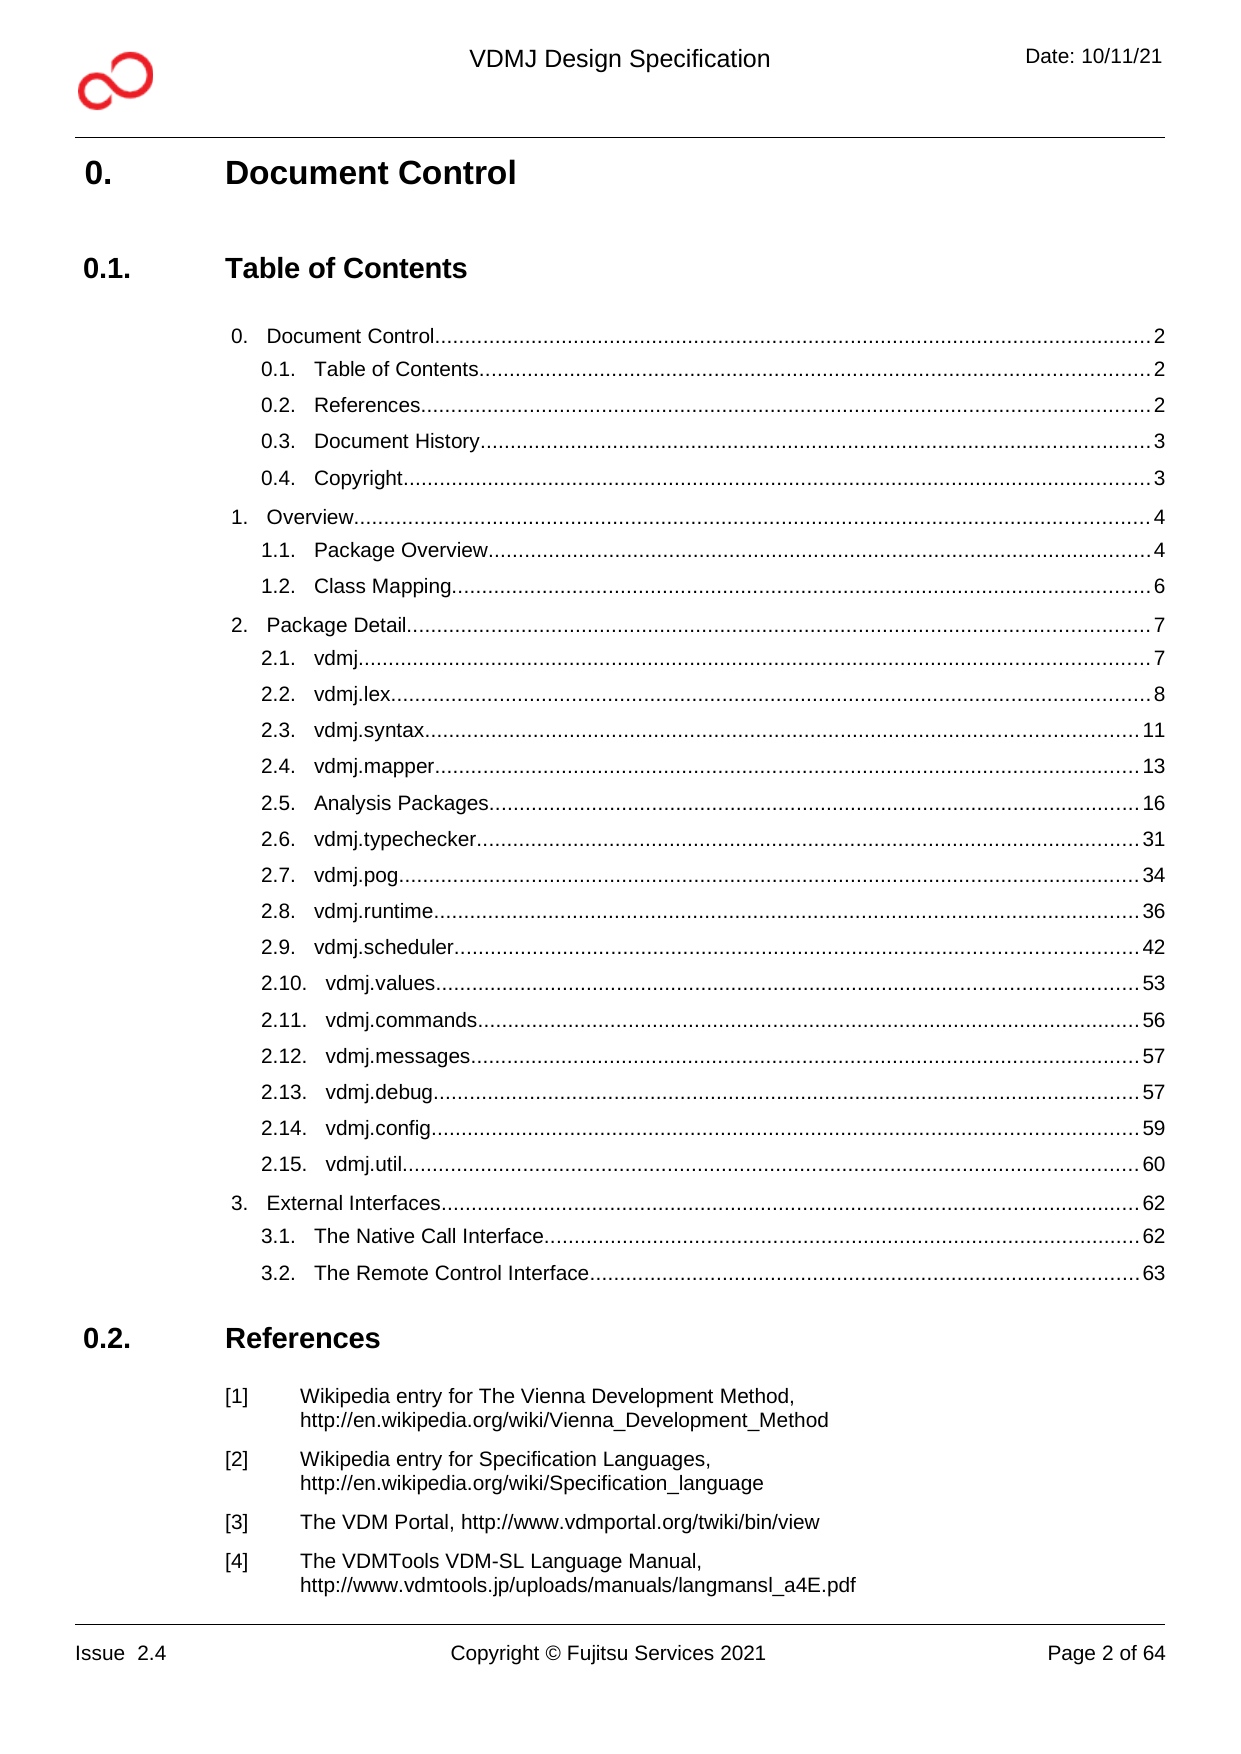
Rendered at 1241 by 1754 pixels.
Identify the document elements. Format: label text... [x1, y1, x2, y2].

text 2.12. vdmj.messages 57 [255, 1044, 1165, 1068]
text 2.5. Analysis Packages 16 [255, 791, 1165, 815]
text 2.13. vdmj.debug 57 [255, 1080, 1165, 1104]
subtitle Table of Contents [75, 251, 1165, 285]
list Wikipedia entry for Specification Languages, http://en.wikipedia.org/wiki/Specification_language [225, 1447, 1165, 1495]
text 2.4. vdmj.mapper 13 [255, 754, 1165, 778]
text 2.14. vdmj.config 59 [255, 1116, 1165, 1140]
text 3.1. The Native Call Interface 62 [255, 1224, 1165, 1248]
text 2.10. vdmj.values 53 [255, 971, 1165, 995]
text 2. Package Detail 7 [225, 613, 1165, 637]
list The VDM Portal, http://www.vdmportal.org/twiki/bin/view [225, 1510, 1165, 1534]
text 0.1. Table of Contents 2 [255, 357, 1165, 381]
text 2.6. vdmj.typechecker 31 [255, 827, 1165, 851]
text 3. External Interfaces 62 [225, 1191, 1165, 1215]
text 2.3. vdmj.syntax 11 [255, 718, 1165, 742]
text 2.15. vdmj.util 60 [255, 1152, 1165, 1176]
list Wikipedia entry for The Vienna Development Method, http://en.wikipedia.org/wiki/Vienna_Development_Method [225, 1384, 1165, 1432]
subtitle Document Control [75, 153, 1165, 191]
list The VDMTools VDM-SL Language Manual, http://www.vdmtools.jp/uploads/manuals/langmansl_a4E.pdf [225, 1549, 1165, 1597]
subtitle References [75, 1321, 1165, 1354]
text 1.2. Class Mapping 6 [255, 574, 1165, 598]
picture [78, 44, 153, 120]
text 2.2. vdmj.lex 8 [255, 682, 1165, 706]
text 0.2. References 2 [255, 393, 1165, 417]
text 2.7. vdmj.pog 34 [255, 863, 1165, 887]
text 2.8. vdmj.runtime 36 [255, 899, 1165, 923]
text 0. Document Control 2 [225, 324, 1165, 348]
text 1.1. Package Overview 4 [255, 538, 1165, 562]
text 3.2. The Remote Control Interface 63 [255, 1260, 1165, 1284]
text 2.9. vdmj.scheduler 42 [255, 935, 1165, 959]
text 2.11. vdmj.commands 56 [255, 1007, 1165, 1032]
text 0.3. Document History 3 [255, 429, 1165, 453]
text 1. Overview 4 [225, 504, 1165, 529]
text 0.4. Copyright 3 [255, 466, 1165, 489]
text 2.1. vdmj 7 [255, 646, 1165, 670]
